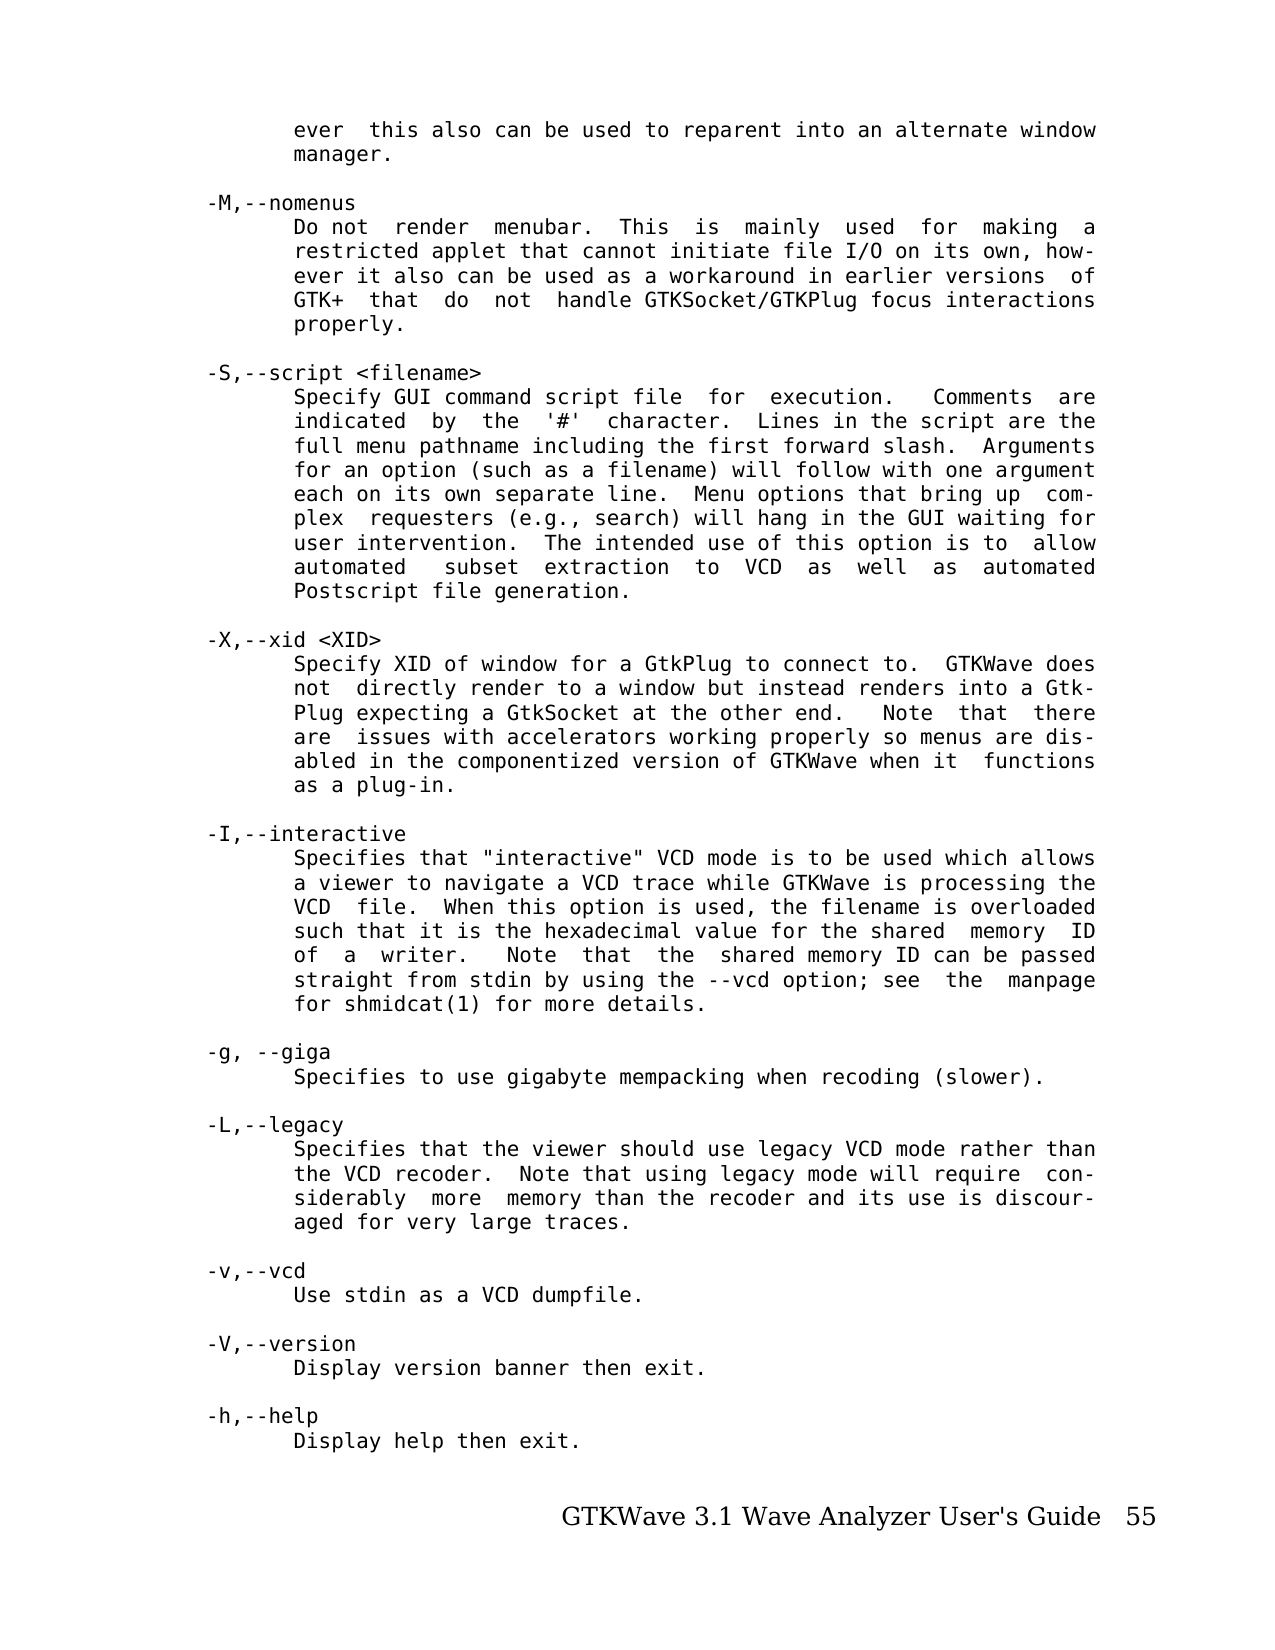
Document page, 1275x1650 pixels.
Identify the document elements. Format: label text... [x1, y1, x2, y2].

text -L,--legacy [118, 1113, 1157, 1137]
text VCD file. When this option is used, the filename is overloaded [118, 895, 1157, 919]
text GTK+ that do not handle GTKSocket/GTKPlug focus interactions [118, 288, 1157, 312]
text -h,--help [118, 1404, 1157, 1429]
text ever it also can be used as a workaround in earlier versions of [118, 264, 1157, 288]
text ever this also can be used to reparent into an alternate window [118, 118, 1157, 142]
text Plug expecting a GtkSocket at the other end. Note that there [118, 701, 1157, 725]
text plex requesters (e.g., search) will hang in the GUI waiting for [118, 506, 1157, 531]
text -v,--vcd [118, 1259, 1157, 1283]
text siderably more memory than the recoder and its use is discour- [118, 1186, 1157, 1210]
text a viewer to navigate a VCD trace while GTKWave is processing the [118, 871, 1157, 895]
text indicated by the '#' character. Lines in the script are the [118, 409, 1157, 434]
text Specifies that the viewer should use legacy VCD mode rather than [118, 1137, 1157, 1162]
text -S,--script <filename> [118, 361, 1157, 385]
text abled in the componentized version of GTKWave when it functions [118, 749, 1157, 773]
text Display version banner then exit. [118, 1356, 1157, 1380]
text for shmidcat(1) for more details. [118, 992, 1157, 1016]
text Do not render menubar. This is mainly used for making a [118, 215, 1157, 239]
text Specify GUI command script file for execution. Comments are [118, 385, 1157, 409]
text Specify XID of window for a GtkPlug to connect to. GTKWave does [118, 652, 1157, 676]
text properly. [118, 312, 1157, 337]
text -g, --giga [118, 1040, 1157, 1065]
text each on its own separate line. Menu options that bring up com- [118, 482, 1157, 506]
text -X,--xid <XID> [118, 628, 1157, 652]
text -M,--nomenus [118, 191, 1157, 215]
text the VCD recoder. Note that using legacy mode will require con- [118, 1162, 1157, 1186]
text -I,--interactive [118, 822, 1157, 846]
text as a plug-in. [118, 773, 1157, 798]
text straight from stdin by using the --vcd option; see the manpage [118, 968, 1157, 992]
text -V,--version [118, 1332, 1157, 1356]
text automated subset extraction to VCD as well as automated [118, 555, 1157, 579]
text Postscript file generation. [118, 579, 1157, 603]
text manager. [118, 142, 1157, 167]
text user intervention. The intended use of this option is to allow [118, 531, 1157, 555]
text not directly render to a window but instead renders into a Gtk- [118, 676, 1157, 701]
text full menu pathname including the first forward slash. Arguments [118, 434, 1157, 458]
text aged for very large traces. [118, 1210, 1157, 1234]
text Use stdin as a VCD dumpfile. [118, 1283, 1157, 1307]
text such that it is the hexadecimal value for the shared memory ID [118, 919, 1157, 943]
text Specifies that "interactive" VCD mode is to be used which allows [118, 846, 1157, 871]
text are issues with accelerators working properly so menus are dis- [118, 725, 1157, 749]
text restricted applet that cannot initiate file I/O on its own, how- [118, 239, 1157, 264]
text of a writer. Note that the shared memory ID can be passed [118, 943, 1157, 968]
text Display help then exit. [118, 1429, 1157, 1453]
text Specifies to use gigabyte mempacking when recoding (slower). [118, 1065, 1157, 1089]
text for an option (such as a filename) will follow with one argument [118, 458, 1157, 482]
